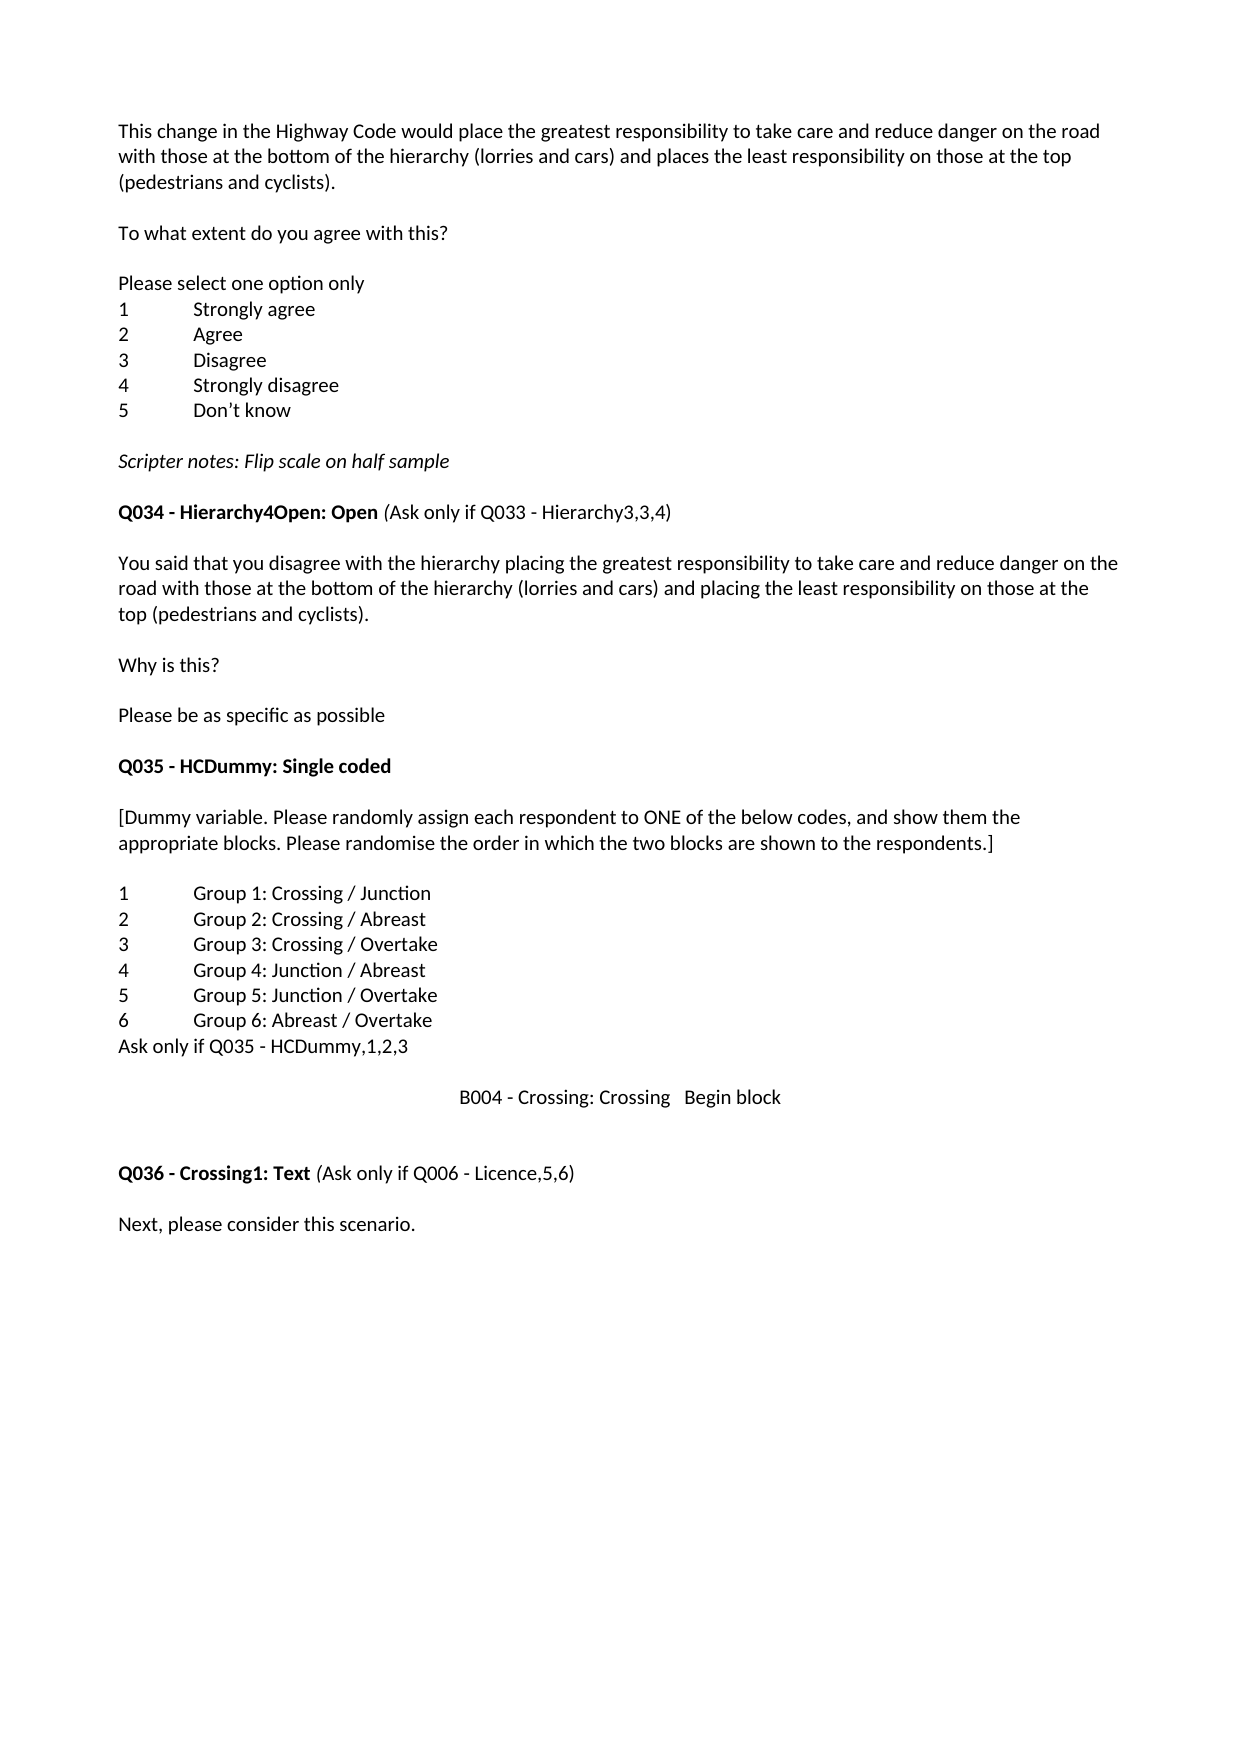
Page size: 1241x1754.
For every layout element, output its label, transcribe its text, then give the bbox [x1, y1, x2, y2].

text Q034 - Hierarchy4Open: Open (Ask only if Q033 - Hierarchy3,3,4) [118, 499, 1122, 525]
text 6 Group 6: Abreast / Overtake [118, 1008, 1122, 1033]
text Why is this? [118, 652, 1122, 677]
text 4 Strongly disagree [118, 372, 1122, 398]
text 4 Group 4: Junction / Abreast [118, 957, 1122, 982]
text Q036 - Crossing1: Text (Ask only if Q006 - Licence,5,6) [118, 1160, 1122, 1186]
text 1 Group 1: Crossing / Junction [118, 881, 1122, 906]
text 3 Disagree [118, 347, 1122, 372]
text Please be as specific as possible [118, 703, 1122, 728]
text 2 Group 2: Crossing / Abreast [118, 906, 1122, 931]
text 3 Group 3: Crossing / Overtake [118, 931, 1122, 957]
text 5 Don’t know [118, 398, 1122, 423]
text Next, please consider this scenario. [118, 1211, 1122, 1236]
text You said that you disagree with the hierarchy placing the greatest responsibility to take care and reduce danger on the road with those at the bottom of the hierarchy (lorries and cars) and placing the least responsibility on those at the top (pedestrians and cyclists). [118, 550, 1122, 626]
text 2 Agree [118, 321, 1122, 347]
text [Dummy variable. Please randomly assign each respondent to ONE of the below codes, and show them the appropriate blocks. Please randomise the order in which the two blocks are shown to the respondents.] [118, 804, 1122, 855]
text To what extent do you agree with this? [118, 220, 1122, 245]
text Q035 - HCDummy: Single coded [118, 753, 1122, 779]
text 5 Group 5: Junction / Overtake [118, 982, 1122, 1008]
text Please select one option only [118, 271, 1122, 296]
text B004 - Crossing: Crossing Begin block [118, 1084, 1122, 1109]
text Ask only if Q035 - HCDummy,1,2,3 [118, 1033, 1122, 1058]
text 1 Strongly agree [118, 296, 1122, 321]
text Scripter notes: Flip scale on half sample [118, 448, 1122, 474]
text This change in the Highway Code would place the greatest responsibility to take care and reduce danger on the road with those at the bottom of the hierarchy (lorries and cars) and places the least responsibility on those at the top (pedestrians and cyclists). [118, 118, 1122, 194]
